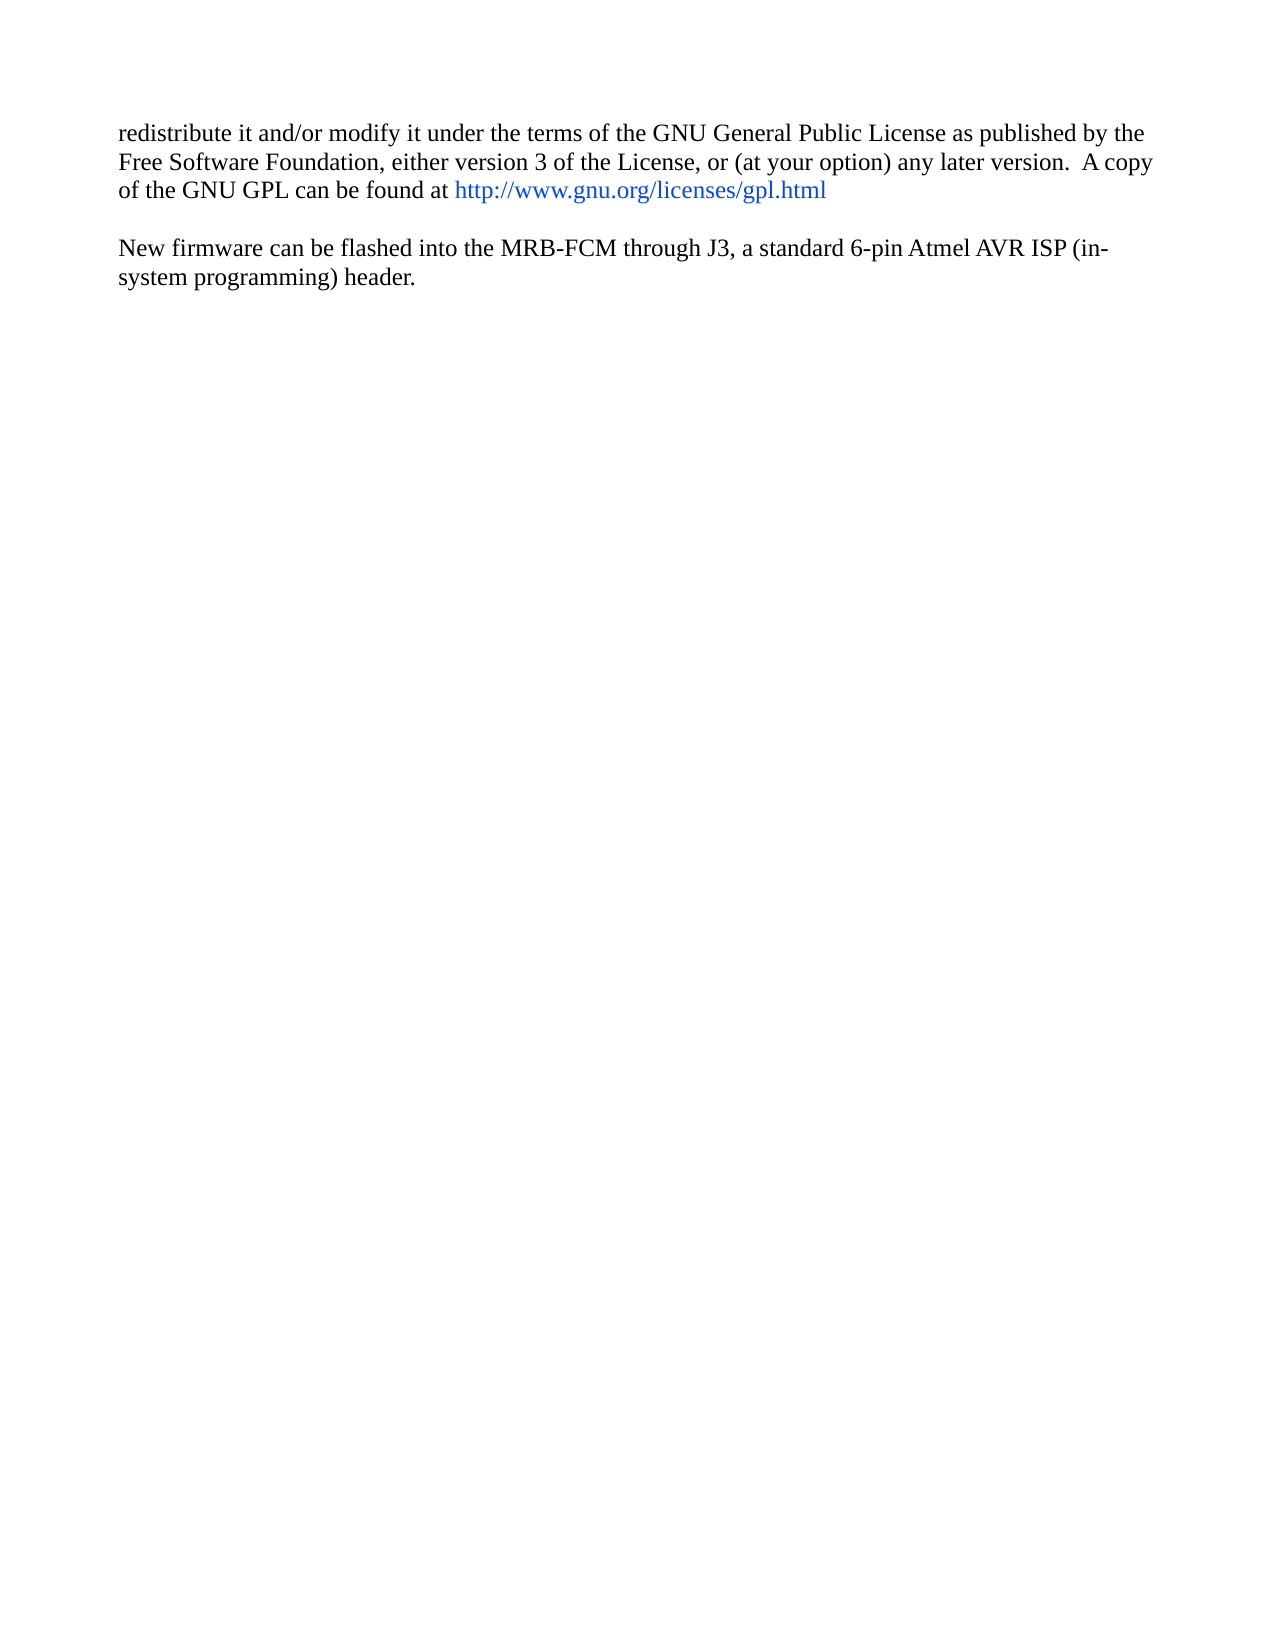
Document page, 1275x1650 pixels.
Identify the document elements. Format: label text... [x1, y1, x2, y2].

text New firmware can be flashed into the MRB-FCM through J3, a standard 6-pin Atmel AVR ISP (in-system programming) header. [118, 233, 1157, 291]
text redistribute it and/or modify it under the terms of the GNU General Public License as published by the Free Software Foundation, either version 3 of the License, or (at your option) any later version. A copy of the GNU GPL can be found at http://www.gnu.org/licenses/gpl.html [118, 118, 1157, 204]
